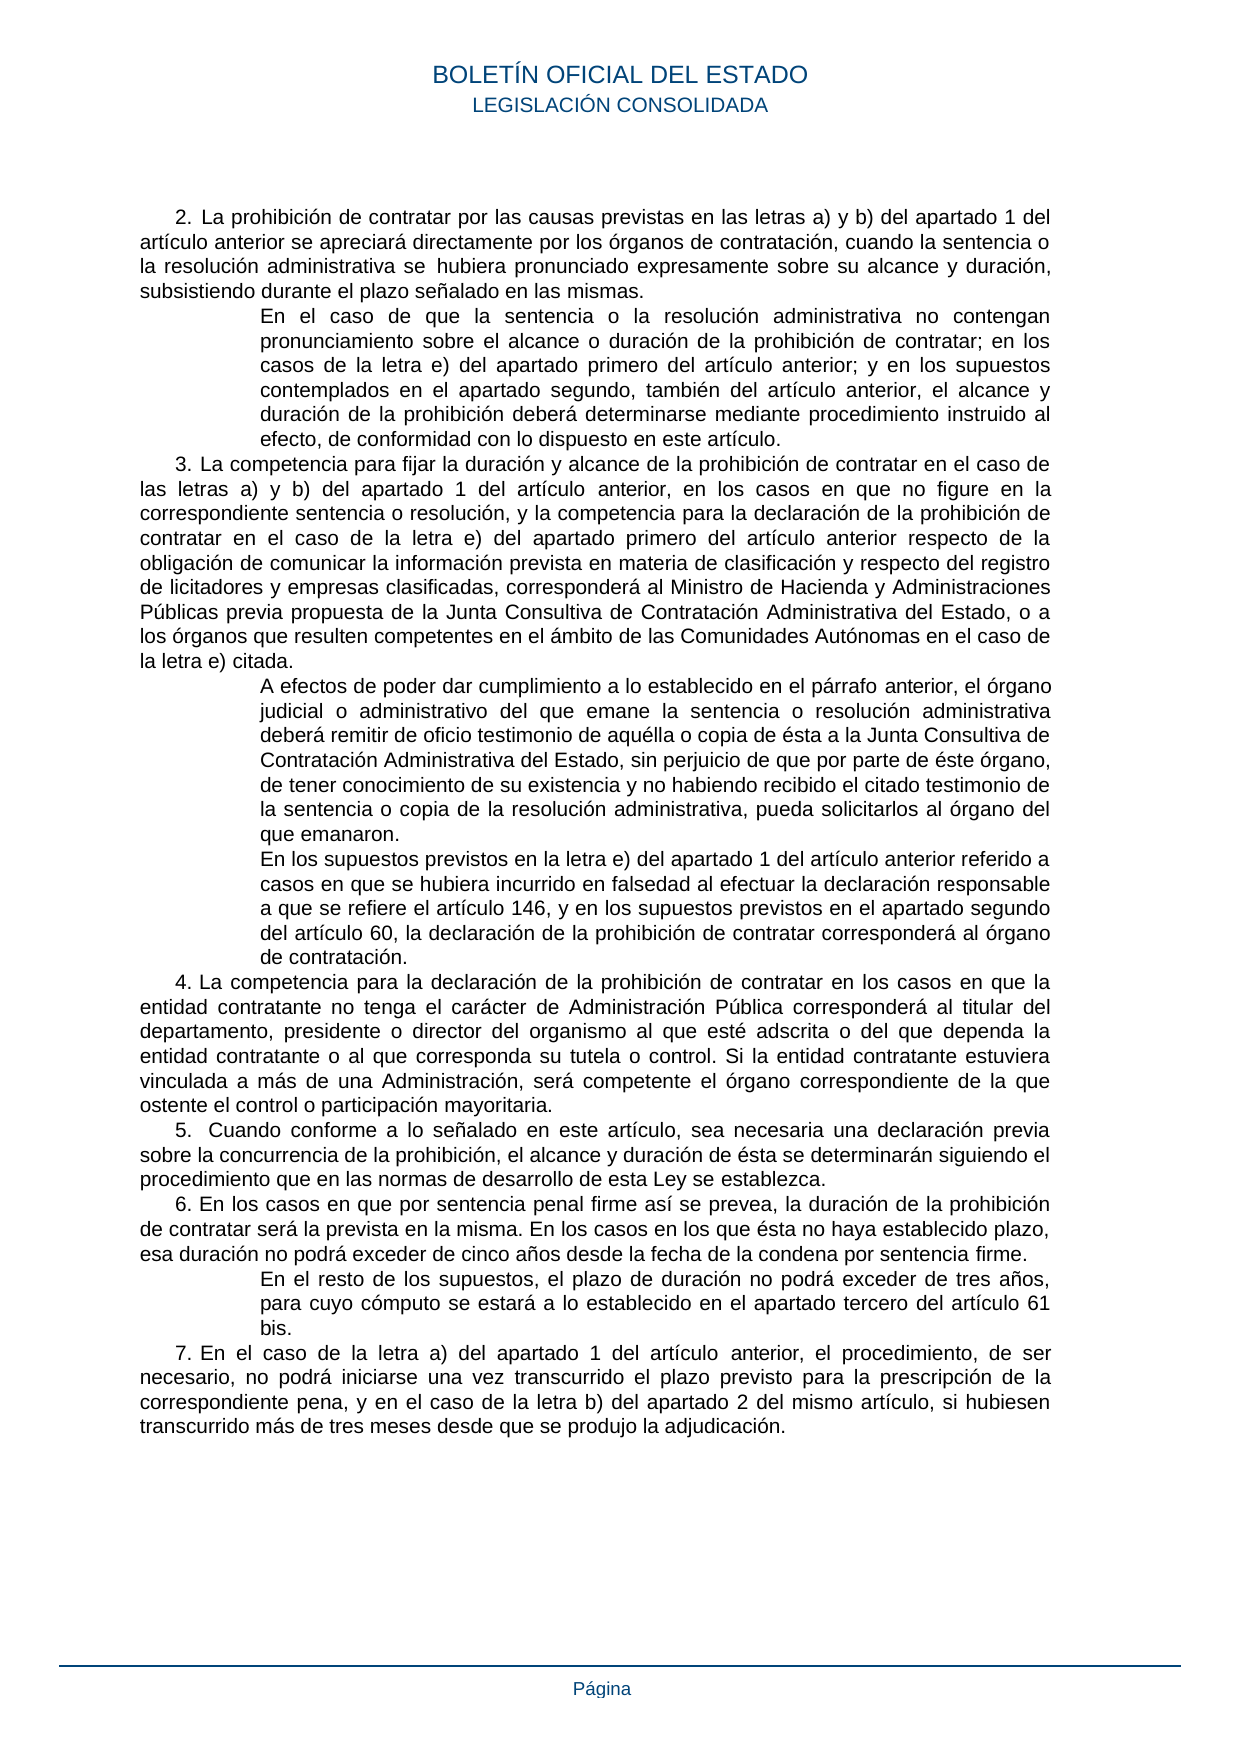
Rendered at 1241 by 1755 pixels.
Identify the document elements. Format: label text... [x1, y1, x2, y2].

text En los supuestos previstos en la letra e) del apartado 1 del artículo anterior referido a casos en que se hubiera incurrido en falsedad al efectuar la declaración responsable a que se refiere el artículo 146, y en los supuestos previstos en el apartado segundo del artículo 60, la declaración de la prohibición de contratar corresponderá al órgano de contratación. [260, 847, 1052, 969]
text En el caso de que la sentencia o la resolución administrativa no contengan pronunciamiento sobre el alcance o duración de la prohibición de contratar; en los casos de la letra e) del apartado primero del artículo anterior; y en los supuestos contemplados en el apartado segundo, también del artículo anterior, el alcance y duración de la prohibición deberá determinarse mediante procedimiento instruido al efecto, de conformidad con lo dispuesto en este artículo. [260, 304, 1052, 451]
list La competencia para fijar la duración y alcance de la prohibición de contratar en el caso de las letras a) y b) del apartado 1 del artículo anterior, en los casos en que no figure en la correspondiente sentencia o resolución, y la competencia para la declaración de la prohibición de contratar en el caso de la letra e) del apartado primero del artículo anterior respecto de la obligación de comunicar la información prevista en materia de clasificación y respecto del registro de licitadores y empresas clasificadas, corresponderá al Ministro de Hacienda y Administraciones Públicas previa propuesta de la Junta Consultiva de Contratación Administrativa del Estado, o a los órganos que resulten competentes en el ámbito de las Comunidades Autónomas en el caso de la letra e) citada. [139, 452, 1052, 673]
list La prohibición de contratar por las causas previstas en las letras a) y b) del apartado 1 del artículo anterior se apreciará directamente por los órganos de contratación, cuando la sentencia o la resolución administrativa se hubiera pronunciado expresamente sobre su alcance y duración, subsistiendo durante el plazo señalado en las mismas. [139, 205, 1052, 303]
list En los casos en que por sentencia penal firme así se prevea, la duración de la prohibición de contratar será la prevista en la misma. En los casos en los que ésta no haya establecido plazo, esa duración no podrá exceder de cinco años desde la fecha de la condena por sentencia firme. [139, 1192, 1052, 1265]
list Cuando conforme a lo señalado en este artículo, sea necesaria una declaración previa sobre la concurrencia de la prohibición, el alcance y duración de ésta se determinarán siguiendo el procedimiento que en las normas de desarrollo de esta Ley se establezca. [139, 1118, 1052, 1191]
text A efectos de poder dar cumplimiento a lo establecido en el párrafo anterior, el órgano judicial o administrativo del que emane la sentencia o resolución administrativa deberá remitir de oficio testimonio de aquélla o copia de ésta a la Junta Consultiva de Contratación Administrativa del Estado, sin perjuicio de que por parte de éste órgano, de tener conocimiento de su existencia y no habiendo recibido el citado testimonio de la sentencia o copia de la resolución administrativa, pueda solicitarlos al órgano del que emanaron. [260, 674, 1052, 846]
list En el caso de la letra a) del apartado 1 del artículo anterior, el procedimiento, de ser necesario, no podrá iniciarse una vez transcurrido el plazo previsto para la prescripción de la correspondiente pena, y en el caso de la letra b) del apartado 2 del mismo artículo, si hubiesen transcurrido más de tres meses desde que se produjo la adjudicación. [139, 1340, 1052, 1438]
list La competencia para la declaración de la prohibición de contratar en los casos en que la entidad contratante no tenga el carácter de Administración Pública corresponderá al titular del departamento, presidente o director del organismo al que esté adscrita o del que dependa la entidad contratante o al que corresponda su tutela o control. Si la entidad contratante estuviera vinculada a más de una Administración, será competente el órgano correspondiente de la que ostente el control o participación mayoritaria. [139, 970, 1052, 1117]
text En el resto de los supuestos, el plazo de duración no podrá exceder de tres años, para cuyo cómputo se estará a lo establecido en el apartado tercero del artículo 61 bis. [260, 1266, 1052, 1339]
